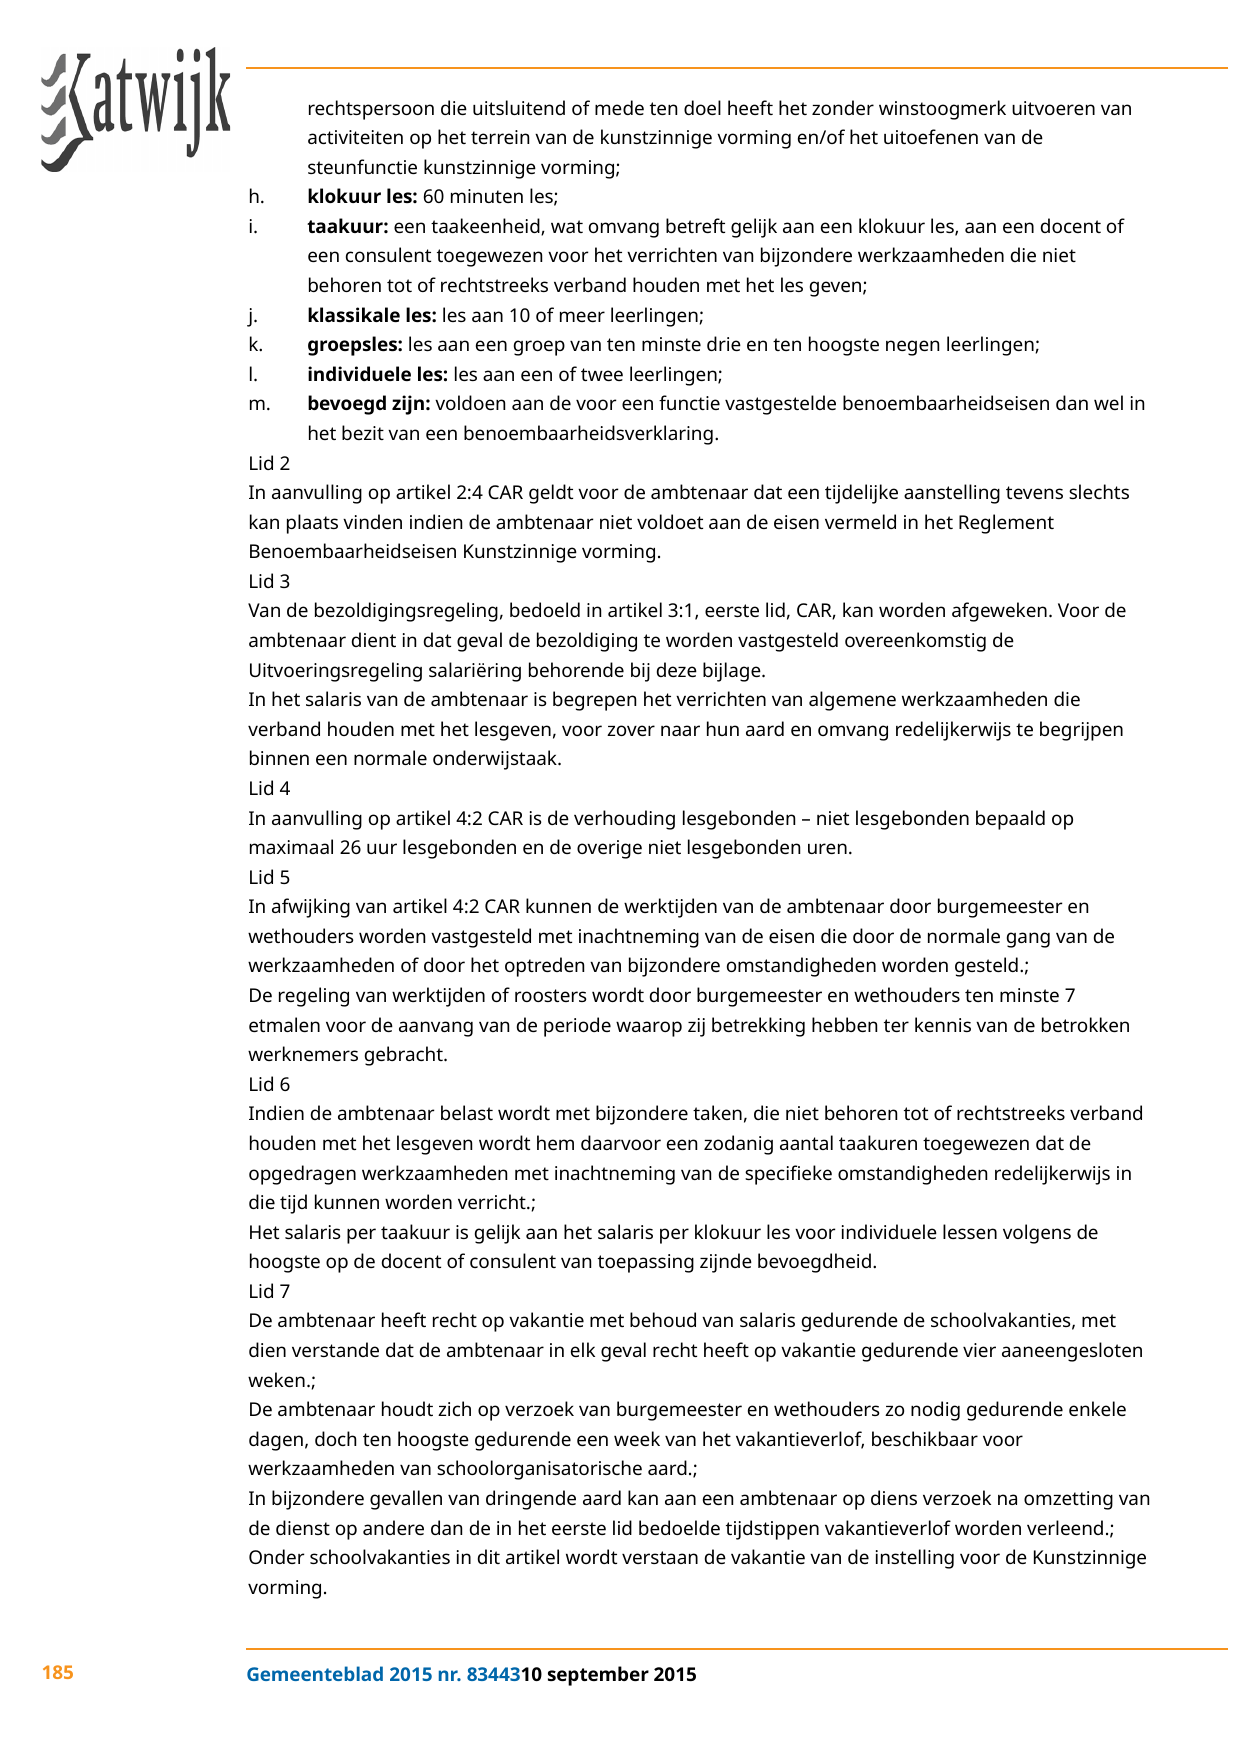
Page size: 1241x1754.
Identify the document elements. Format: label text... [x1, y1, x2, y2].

text Lid 3 [248, 568, 1152, 594]
list klassikale les: les aan 10 of meer leerlingen; [248, 302, 1152, 328]
text In aanvulling op artikel 4:2 CAR is de verhouding lesgebonden – niet lesgebonden bepaald op maximaal 26 uur lesgebonden en de overige niet lesgebonden uren. [248, 805, 1152, 860]
list individuele les: les aan een of twee leerlingen; [248, 361, 1152, 387]
text De ambtenaar houdt zich op verzoek van burgemeester en wethouders zo nodig gedurende enkele dagen, doch ten hoogste gedurende een week van het vakantieverlof, beschikbaar voor werkzaamheden van schoolorganisatorische aard.; [248, 1396, 1152, 1481]
list rechtspersoon die uitsluitend of mede ten doel heeft het zonder winstoogmerk uitvoeren van activiteiten op het terrein van de kunstzinnige vorming en/of het uitoefenen van de steunfunctie kunstzinnige vorming; [248, 95, 1152, 180]
text De ambtenaar heeft recht op vakantie met behoud van salaris gedurende de schoolvakanties, met dien verstande dat de ambtenaar in elk geval recht heeft op vakantie gedurende vier aaneengesloten weken.; [248, 1308, 1152, 1393]
text In het salaris van de ambtenaar is begrepen het verrichten van algemene werkzaamheden die verband houden met het lesgeven, voor zover naar hun aard en omvang redelijkerwijs te begrijpen binnen een normale onderwijstaak. [248, 686, 1152, 771]
text Lid 4 [248, 775, 1152, 801]
text In aanvulling op artikel 2:4 CAR geldt voor de ambtenaar dat een tijdelijke aanstelling tevens slechts kan plaats vinden indien de ambtenaar niet voldoet aan de eisen vermeld in het Reglement Benoembaarheidseisen Kunstzinnige vorming. [248, 479, 1152, 564]
text Lid 6 [248, 1071, 1152, 1097]
text Lid 7 [248, 1278, 1152, 1304]
text In bijzondere gevallen van dringende aard kan aan een ambtenaar op diens verzoek na omzetting van de dienst op andere dan de in het eerste lid bedoelde tijdstippen vakantieverlof worden verleend.; [248, 1485, 1152, 1541]
list taakuur: een taakeenheid, wat omvang betreft gelijk aan een klokuur les, aan een docent of een consulent toegewezen voor het verrichten van bijzondere werkzaamheden die niet behoren tot of rechtstreeks verband houden met het les geven; [248, 213, 1152, 298]
text Lid 5 [248, 864, 1152, 890]
text Van de bezoldigingsregeling, bedoeld in artikel 3:1, eerste lid, CAR, kan worden afgeweken. Voor de ambtenaar dient in dat geval de bezoldiging te worden vastgesteld overeenkomstig de Uitvoeringsregeling salariëring behorende bij deze bijlage. [248, 598, 1152, 683]
text De regeling van werktijden of roosters wordt door burgemeester en wethouders ten minste 7 etmalen voor de aanvang van de periode waarop zij betrekking hebben ter kennis van de betrokken werknemers gebracht. [248, 982, 1152, 1067]
picture [41, 47, 231, 172]
text In afwijking van artikel 4:2 CAR kunnen de werktijden van de ambtenaar door burgemeester en wethouders worden vastgesteld met inachtneming van de eisen die door de normale gang van de werkzaamheden of door het optreden van bijzondere omstandigheden worden gesteld.; [248, 893, 1152, 978]
text Indien de ambtenaar belast wordt met bijzondere taken, die niet behoren tot of rechtstreeks verband houden met het lesgeven wordt hem daarvoor een zodanig aantal taakuren toegewezen dat de opgedragen werkzaamheden met inachtneming van de specifieke omstandigheden redelijkerwijs in die tijd kunnen worden verricht.; [248, 1101, 1152, 1215]
list bevoegd zijn: voldoen aan de voor een functie vastgestelde benoembaarheidseisen dan wel in het bezit van een benoembaarheidsverklaring. [248, 391, 1152, 446]
text Het salaris per taakuur is gelijk aan het salaris per klokuur les voor individuele lessen volgens de hoogste op de docent of consulent van toepassing zijnde bevoegdheid. [248, 1219, 1152, 1274]
text Lid 2 [248, 450, 1152, 476]
list groepsles: les aan een groep van ten minste drie en ten hoogste negen leerlingen; [248, 331, 1152, 357]
text Onder schoolvakanties in dit artikel wordt verstaan de vakantie van de instelling voor de Kunstzinnige vorming. [248, 1544, 1152, 1600]
list klokuur les: 60 minuten les; [248, 183, 1152, 209]
